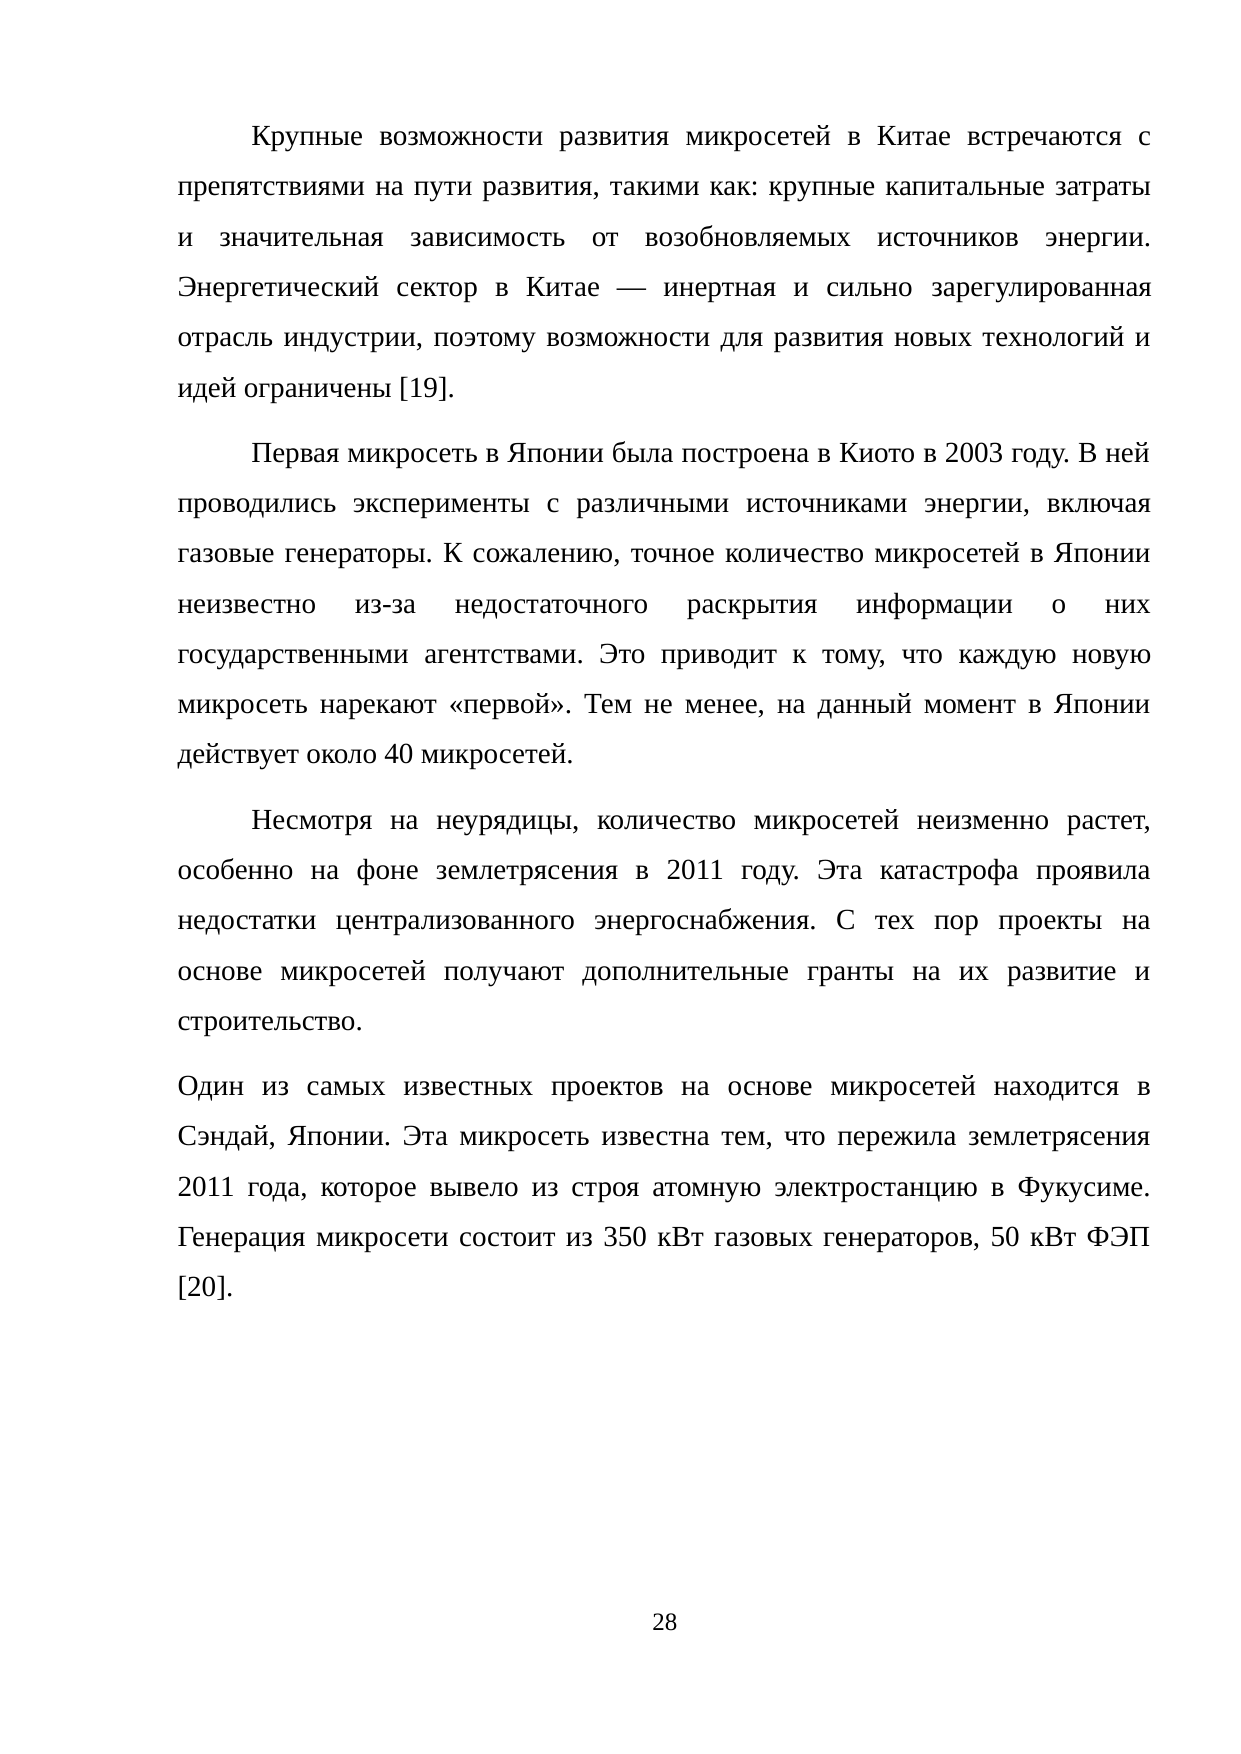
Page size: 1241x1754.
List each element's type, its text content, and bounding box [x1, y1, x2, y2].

text Крупные возможности развития микросетей в Китае встречаются с препятствиями на пути развития, такими как: крупные капитальные затраты и значительная зависимость от возобновляемых источников энергии. Энергетический сектор в Китае — инертная и сильно зарегулированная отрасль индустрии, поэтому возможности для развития новых технологий и идей ограничены [19]. [177, 118, 1152, 403]
text Первая микросеть в Японии была построена в Киото в 2003 году. В ней проводились эксперименты с различными источниками энергии, включая газовые генераторы. К сожалению, точное количество микросетей в Японии неизвестно из-за недостаточного раскрытия информации о них государственными агентствами. Это приводит к тому, что каждую новую микросеть нарекают «первой». Тем не менее, на данный момент в Японии действует около 40 микросетей. [177, 435, 1152, 770]
text Несмотря на неурядицы, количество микросетей неизменно растет, особенно на фоне землетрясения в 2011 году. Эта катастрофа проявила недостатки централизованного энергоснабжения. С тех пор проекты на основе микросетей получают дополнительные гранты на их развитие и строительство. [177, 802, 1152, 1037]
text Один из самых известных проектов на основе микросетей находится в Сэндай, Японии. Эта микросеть известна тем, что пережила землетрясения 2011 года, которое вывело из строя атомную электростанцию в Фукусиме. Генерация микросети состоит из 350 кВт газовых генераторов, 50 кВт ФЭП [20]. [177, 1068, 1152, 1303]
